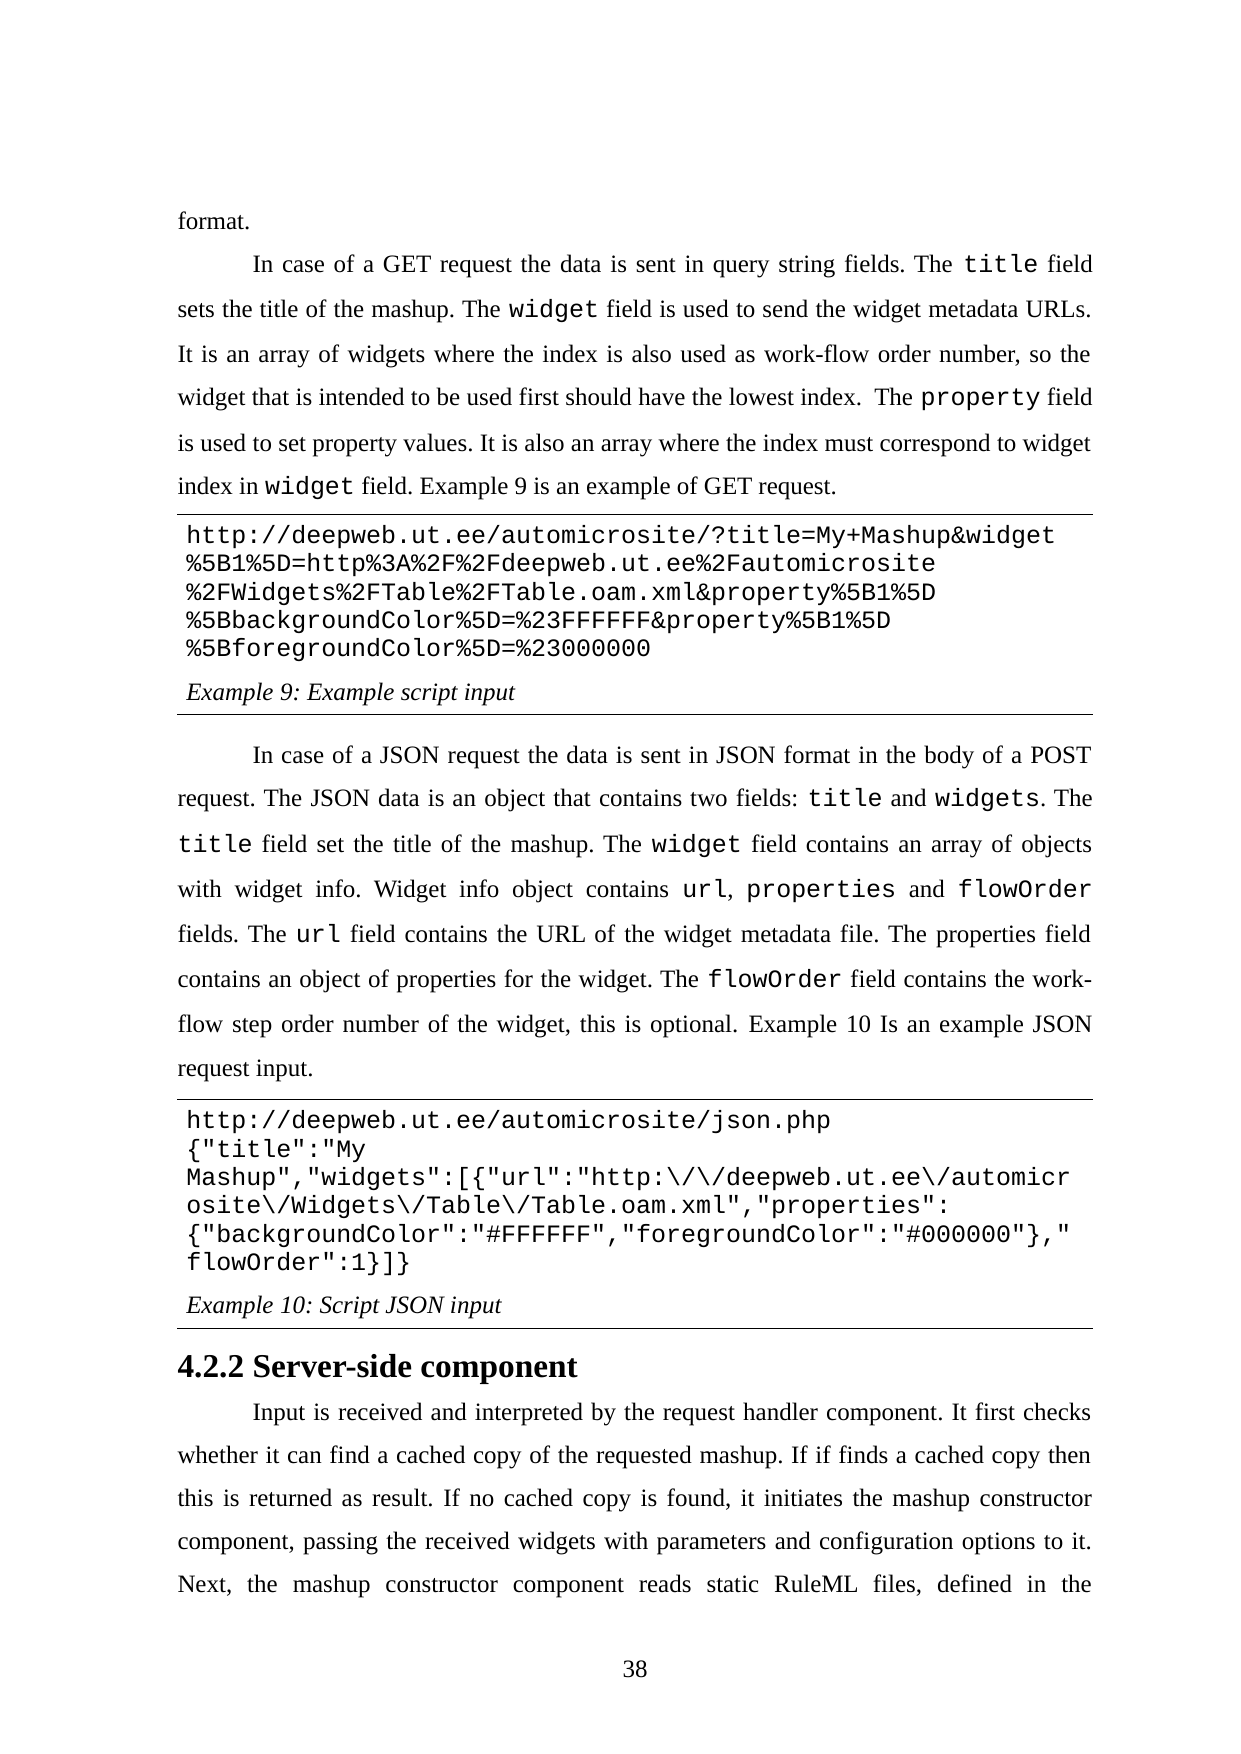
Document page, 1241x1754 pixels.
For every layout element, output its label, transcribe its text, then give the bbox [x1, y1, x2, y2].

text http://deepweb.ut.ee/automicrosite/?title=My+Mashup&widget%5B1%5D=http%3A%2F%2Fdeepweb.ut.ee%2Fautomicrosite%2FWidgets%2FTable%2FTable.oam.xml&property%5B1%5D%5BbackgroundColor%5D=%23FFFFFF&property%5B1%5D%5BforegroundColor%5D=%23000000 [186, 522, 1084, 664]
text In case of a JSON request the data is sent in JSON format in the body of a POST request. The JSON data is an object that contains two fields: title and widgets. The title field set the title of the mashup. The widget field contains an array of objects with widget info. Widget info object contains url, properties and flowOrder fields. The url field contains the URL of the widget metadata file. The properties field contains an object of properties for the widget. The flowOrder field contains the work-flow step order number of the widget, this is optional. Example 10 Is an example JSON request input. [177, 715, 1093, 1081]
text format. [177, 206, 1093, 234]
text Input is received and interpreted by the request handler component. It first checks whether it can find a cached copy of the requested mashup. If if finds a cached copy then this is returned as result. If no cached copy is found, it initiates the mashup constructor component, passing the received widgets with parameters and configuration options to it. Next, the mashup constructor component reads static RuleML files, defined in the [177, 1397, 1093, 1598]
text [177, 1100, 1093, 1328]
text [177, 515, 1093, 714]
text In case of a GET request the data is sent in query string fields. The title field sets the title of the mashup. The widget field is used to send the widget metadata URLs. It is an array of widgets where the index is also used as work-flow order number, so the widget that is intended to be used first should have the lowest index. The property field is used to set property values. It is also an array where the index must correspond to widget index in widget field. Example 9 is an example of GET request. [177, 249, 1093, 502]
text http://deepweb.ut.ee/automicrosite/json.php [186, 1108, 1084, 1136]
text Example 10: Script JSON input [186, 1291, 1084, 1319]
text {"title":"My Mashup","widgets":[{"url":"http:\/\/deepweb.ut.ee\/automicrosite\/Widgets\/Table\/Table.oam.xml","properties":{"backgroundColor":"#FFFFFF","foregroundColor":"#000000"},"flowOrder":1}]} [186, 1136, 1084, 1278]
subtitle Server-side component [177, 1329, 1093, 1384]
text Example 9: Example script input [186, 677, 1084, 705]
